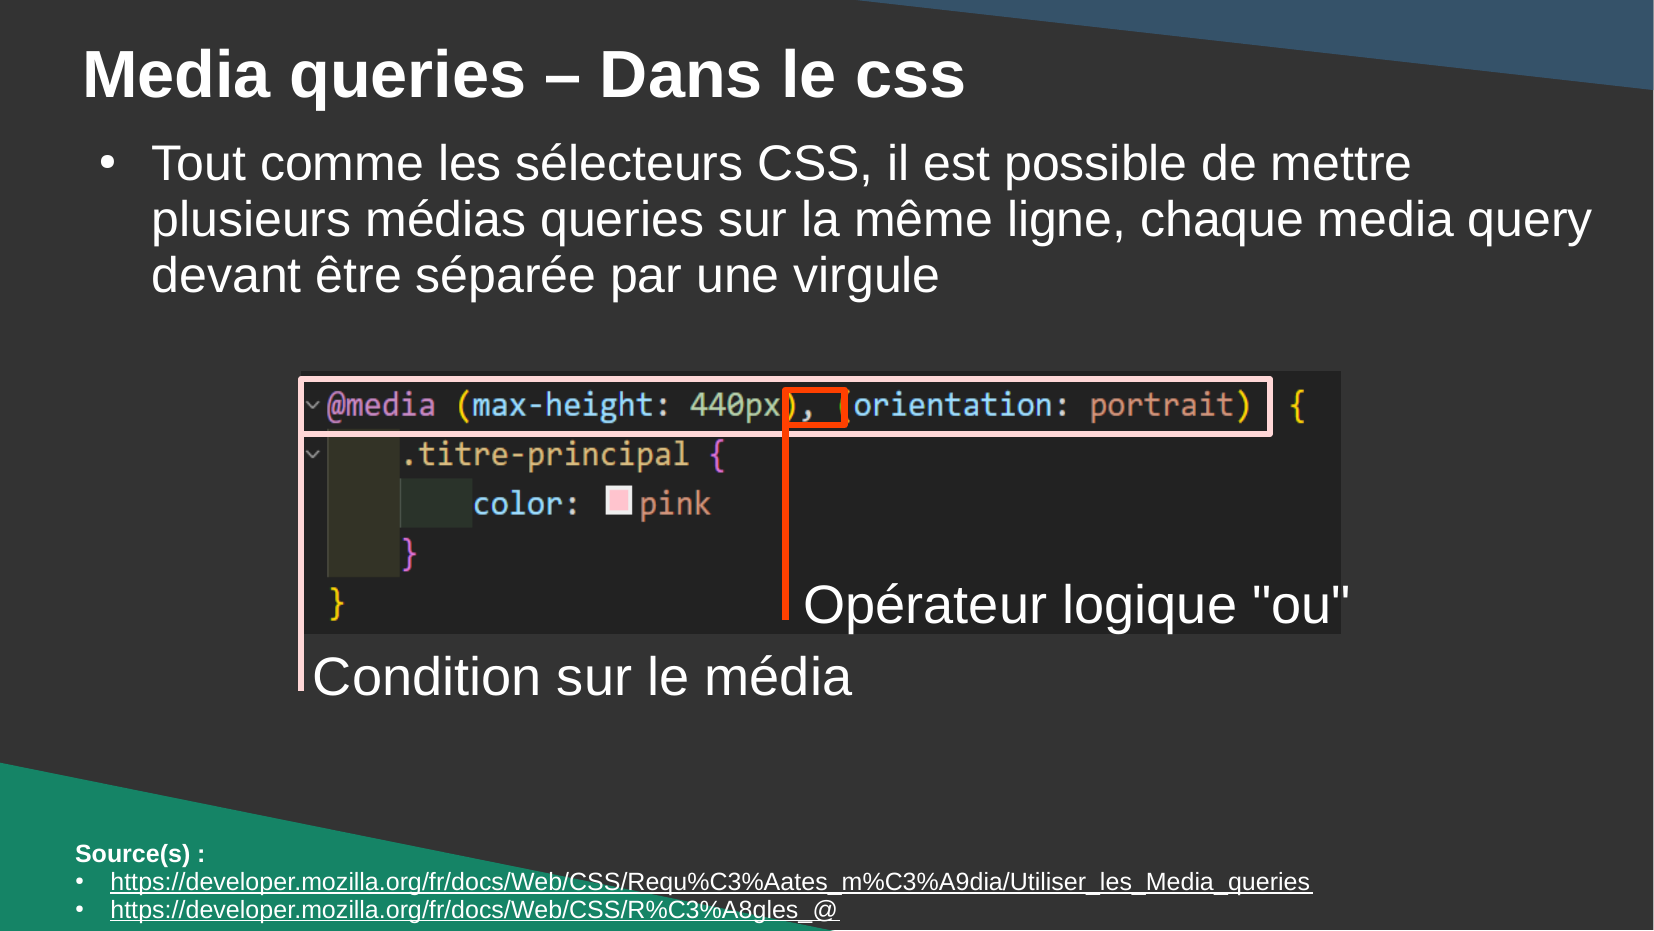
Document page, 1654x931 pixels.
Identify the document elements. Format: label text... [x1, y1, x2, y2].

picture [304, 382, 1267, 431]
text_box Source(s) : https://developer.mozilla.org/fr/docs/Web/CSS/Requ%C3%Aates_m%C3%A9dia/Utiliser_les_Media_queries https://developer.mozilla.org/fr/docs/Web/CSS/R%C3%A8gles_@ [60, 832, 1546, 931]
picture [789, 393, 841, 422]
title Media queries – Dans le css [82, 37, 1571, 122]
text_box [0, 762, 344, 931]
list Tout comme les sélecteurs CSS, il est possible de mettre plusieurs médias queries sur la même ligne, chaque media query devant être séparée par une virgule [80, 135, 1605, 337]
picture [301, 371, 1341, 634]
text_box [855, 0, 1654, 91]
title Condition sur le média [312, 646, 939, 708]
title Opérateur logique "ou" [803, 574, 1371, 636]
